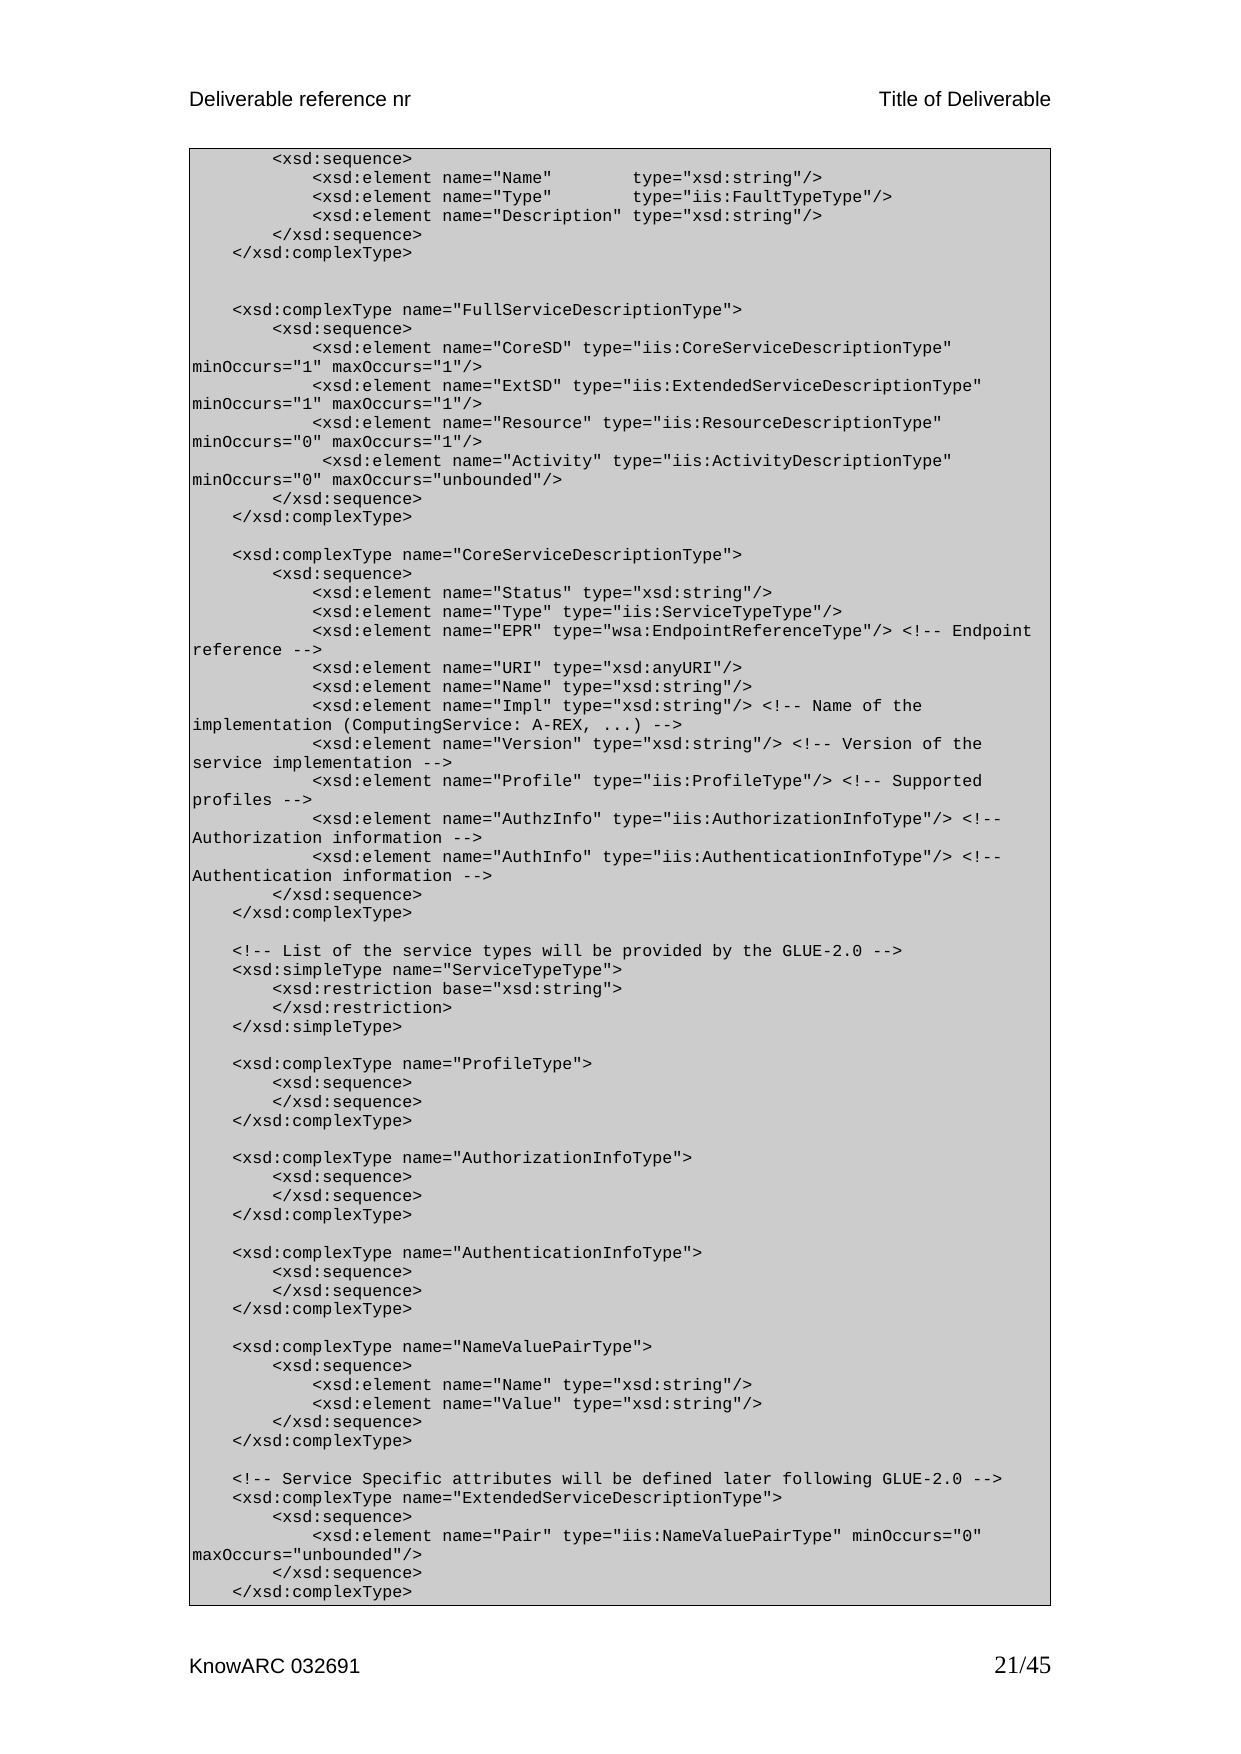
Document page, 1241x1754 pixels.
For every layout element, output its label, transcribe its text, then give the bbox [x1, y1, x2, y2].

text <xsd:sequence> [190, 1260, 1050, 1279]
text </xsd:sequence> [190, 487, 1050, 506]
text <xsd:element name="Profile" type="iis:ProfileType"/> <!-- Supported profiles --> [190, 770, 1050, 808]
text </xsd:sequence> [190, 1562, 1050, 1581]
text <xsd:complexType name="ExtendedServiceDescriptionType"> [190, 1486, 1050, 1505]
text <xsd:element name="Status" type="xsd:string"/> [190, 581, 1050, 600]
text <xsd:element name="URI" type="xsd:anyURI"/> [190, 657, 1050, 676]
text <!-- Service Specific attributes will be defined later following GLUE-2.0 --> [190, 1467, 1050, 1486]
text <xsd:complexType name="AuthorizationInfoType"> [190, 1147, 1050, 1166]
text </xsd:sequence> [190, 223, 1050, 242]
text <xsd:element name="Activity" type="iis:ActivityDescriptionType" minOccurs="0" maxOccurs="unbounded"/> [190, 449, 1050, 487]
text <xsd:element name="Value" type="xsd:string"/> [190, 1392, 1050, 1411]
text <xsd:sequence> [190, 1354, 1050, 1373]
text <xsd:sequence> [190, 149, 1050, 167]
text <xsd:sequence> [190, 1166, 1050, 1185]
text </xsd:complexType> [190, 242, 1050, 261]
text </xsd:simpleType> [190, 1015, 1050, 1034]
text <xsd:element name="Version" type="xsd:string"/> <!-- Version of the service implementation --> [190, 732, 1050, 770]
text <xsd:sequence> [190, 317, 1050, 336]
text <xsd:sequence> [190, 1505, 1050, 1524]
text <xsd:element name="AuthzInfo" type="iis:AuthorizationInfoType"/> <!-- Authorization information --> [190, 808, 1050, 845]
text <xsd:element name="ExtSD" type="iis:ExtendedServiceDescriptionType" minOccurs="1" maxOccurs="1"/> [190, 374, 1050, 412]
text <xsd:complexType name="NameValuePairType"> [190, 1336, 1050, 1354]
text <xsd:element name="EPR" type="wsa:EndpointReferenceType"/> <!-- Endpoint reference --> [190, 619, 1050, 657]
text </xsd:complexType> [190, 1298, 1050, 1317]
text <xsd:element name="AuthInfo" type="iis:AuthenticationInfoType"/> <!-- Authentication information --> [190, 845, 1050, 883]
text <xsd:complexType name="CoreServiceDescriptionType"> [190, 544, 1050, 562]
text <xsd:element name="Name" type="xsd:string"/> [190, 676, 1050, 694]
text </xsd:sequence> [190, 1090, 1050, 1109]
text <xsd:element name="Type" type="iis:ServiceTypeType"/> [190, 600, 1050, 619]
text <xsd:element name="Name" type="xsd:string"/> [190, 167, 1050, 185]
text <xsd:element name="CoreSD" type="iis:CoreServiceDescriptionType" minOccurs="1" maxOccurs="1"/> [190, 336, 1050, 374]
text </xsd:sequence> [190, 1279, 1050, 1298]
text <xsd:complexType name="AuthenticationInfoType"> [190, 1241, 1050, 1260]
text </xsd:complexType> [190, 1203, 1050, 1222]
text <xsd:element name="Resource" type="iis:ResourceDescriptionType" minOccurs="0" maxOccurs="1"/> [190, 412, 1050, 449]
text <xsd:element name="Impl" type="xsd:string"/> <!-- Name of the implementation (ComputingService: A-REX, ...) --> [190, 694, 1050, 732]
text </xsd:restriction> [190, 996, 1050, 1015]
text </xsd:complexType> [190, 1430, 1050, 1449]
text </xsd:complexType> [190, 1109, 1050, 1128]
text <!-- List of the service types will be provided by the GLUE-2.0 --> [190, 939, 1050, 958]
text </xsd:sequence> [190, 883, 1050, 902]
text <xsd:complexType name="FullServiceDescriptionType"> [190, 298, 1050, 317]
text <xsd:element name="Type" type="iis:FaultTypeType"/> [190, 185, 1050, 204]
text </xsd:sequence> [190, 1185, 1050, 1203]
text </xsd:complexType> [190, 902, 1050, 921]
text </xsd:complexType> [190, 1581, 1050, 1605]
text <xsd:element name="Name" type="xsd:string"/> [190, 1373, 1050, 1392]
text <xsd:simpleType name="ServiceTypeType"> [190, 958, 1050, 977]
text <xsd:complexType name="ProfileType"> [190, 1053, 1050, 1072]
text <xsd:sequence> [190, 562, 1050, 581]
text </xsd:complexType> [190, 506, 1050, 525]
text <xsd:element name="Pair" type="iis:NameValuePairType" minOccurs="0" maxOccurs="unbounded"/> [190, 1524, 1050, 1562]
text <xsd:restriction base="xsd:string"> [190, 977, 1050, 996]
text <xsd:sequence> [190, 1072, 1050, 1090]
text </xsd:sequence> [190, 1411, 1050, 1430]
text <xsd:element name="Description" type="xsd:string"/> [190, 204, 1050, 223]
